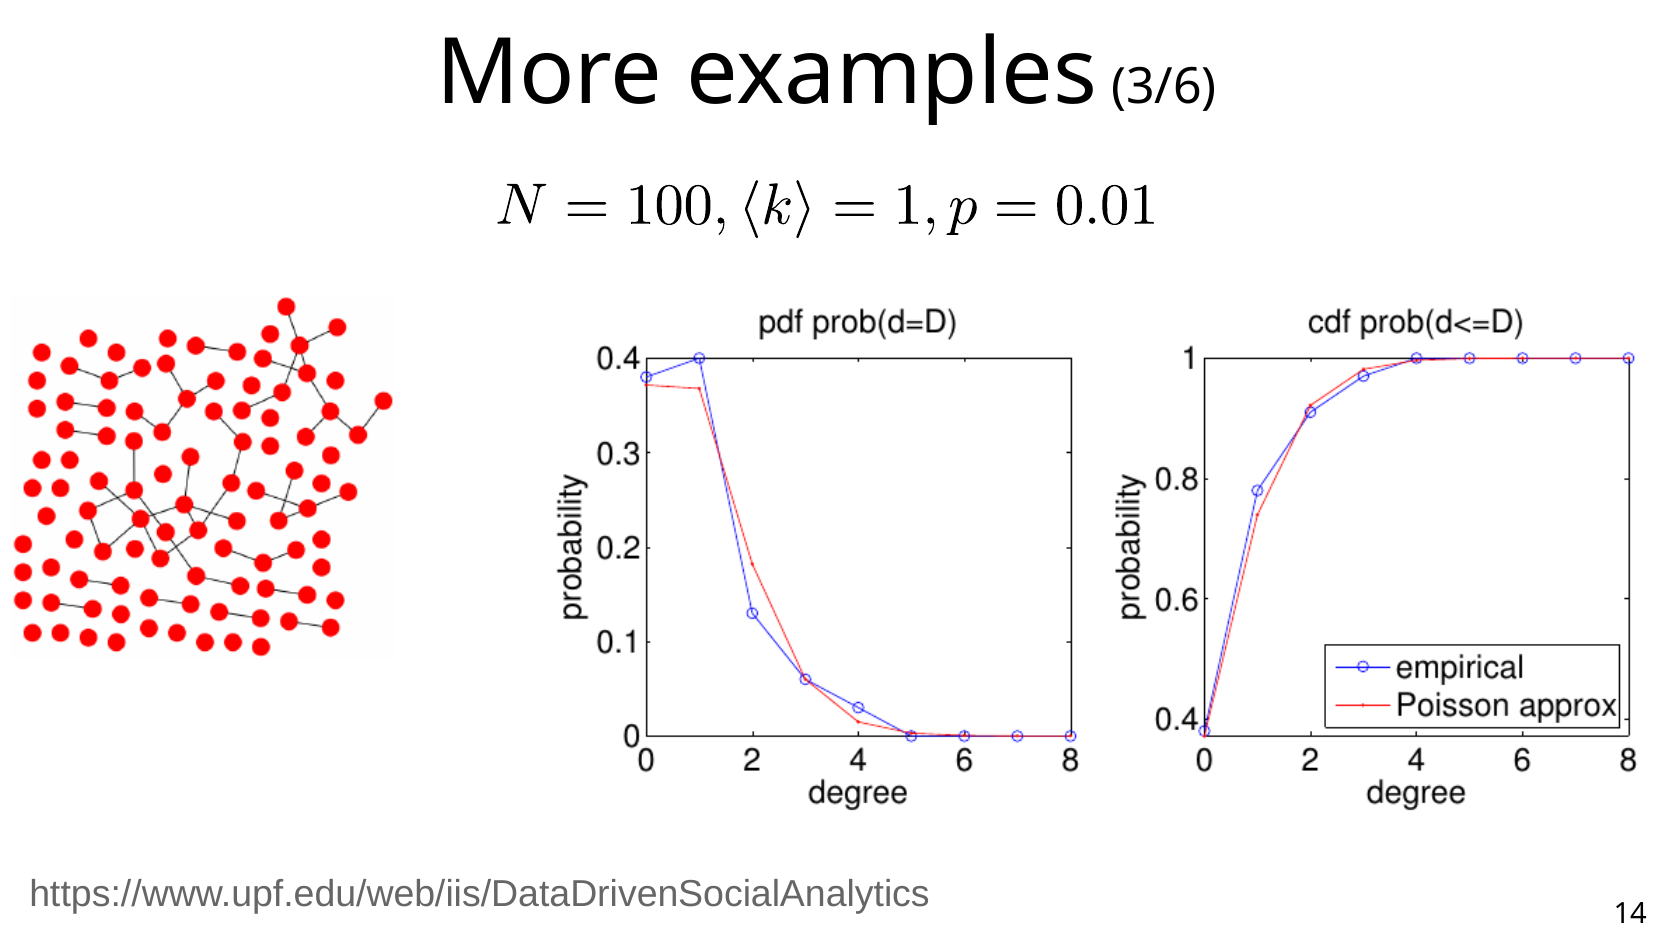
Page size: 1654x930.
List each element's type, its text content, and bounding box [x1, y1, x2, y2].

text_box https://www.upf.edu/web/iis/DataDrivenSocialAnalytics [14, 864, 1051, 916]
text_box [495, 180, 1159, 239]
title More examples (3/6) [82, 1, 1571, 135]
picture [0, 275, 1653, 834]
